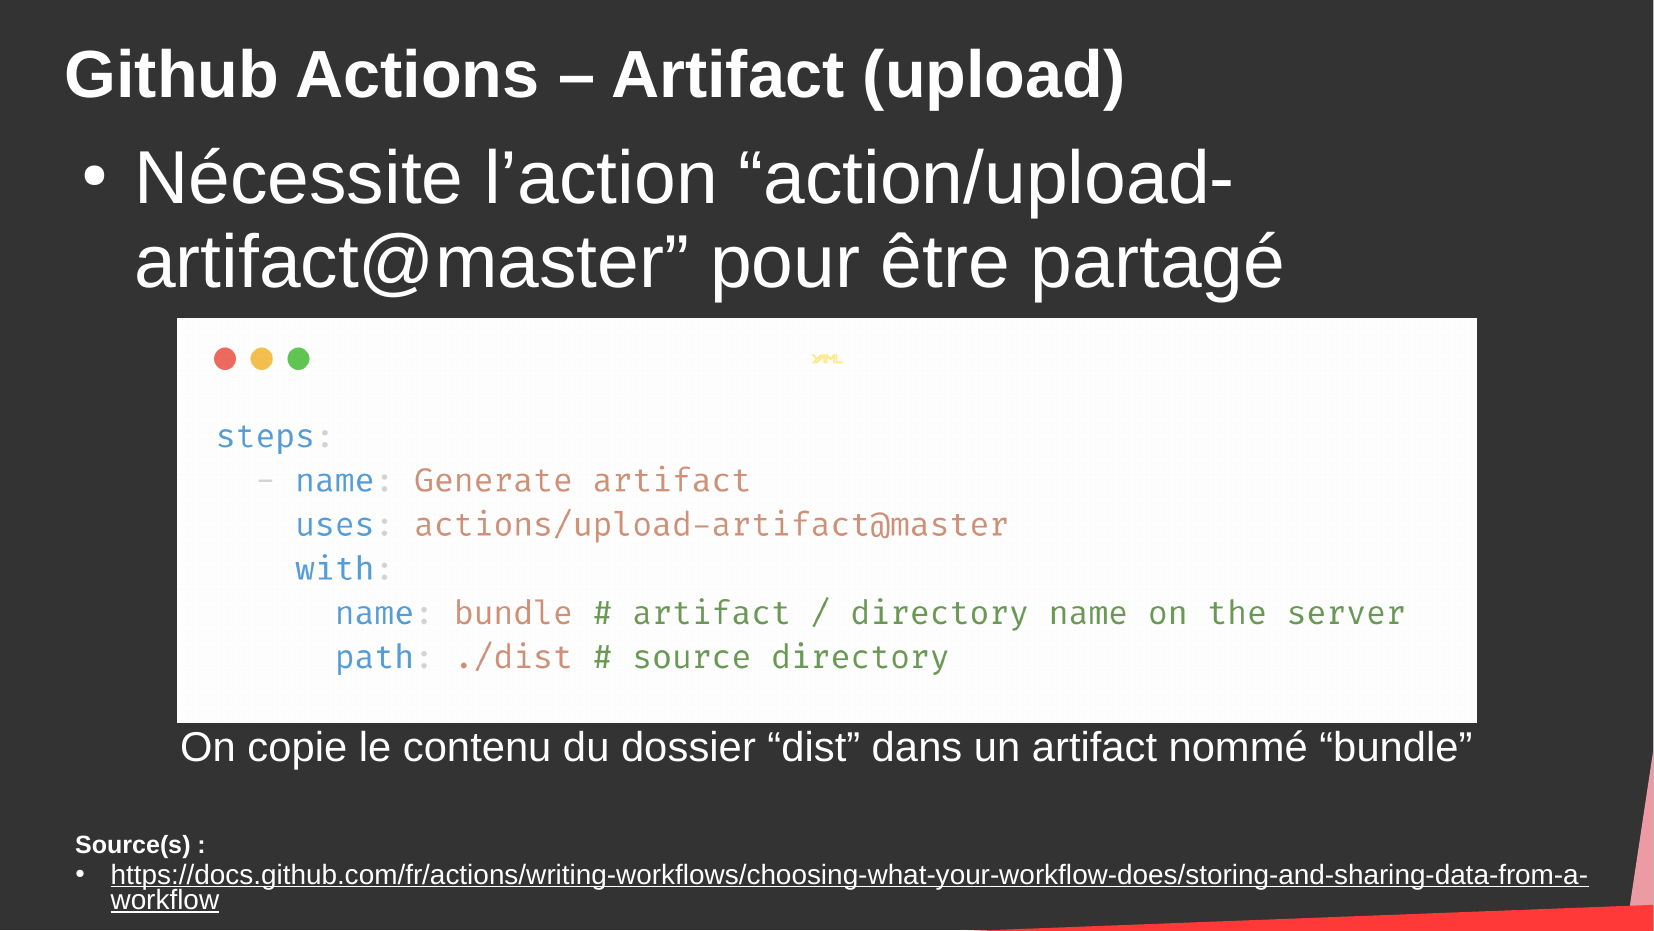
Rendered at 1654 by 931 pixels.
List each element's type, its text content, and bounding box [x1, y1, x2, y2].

text_box On copie le contenu du dossier “dist” dans un artifact nommé “bundle” [165, 716, 1512, 792]
text_box Source(s) : https://docs.github.com/fr/actions/writing-workflows/choosing-what-your-workflow-does/storing-and-sharing-data-from-a-workflow [60, 791, 1607, 898]
list Nécessite l’action “action/upload-artifact@master” pour être partagé [63, 135, 1542, 308]
picture [177, 318, 1477, 723]
text_box [967, 745, 1654, 931]
title Github Actions – Artifact (upload) [64, 37, 1471, 113]
